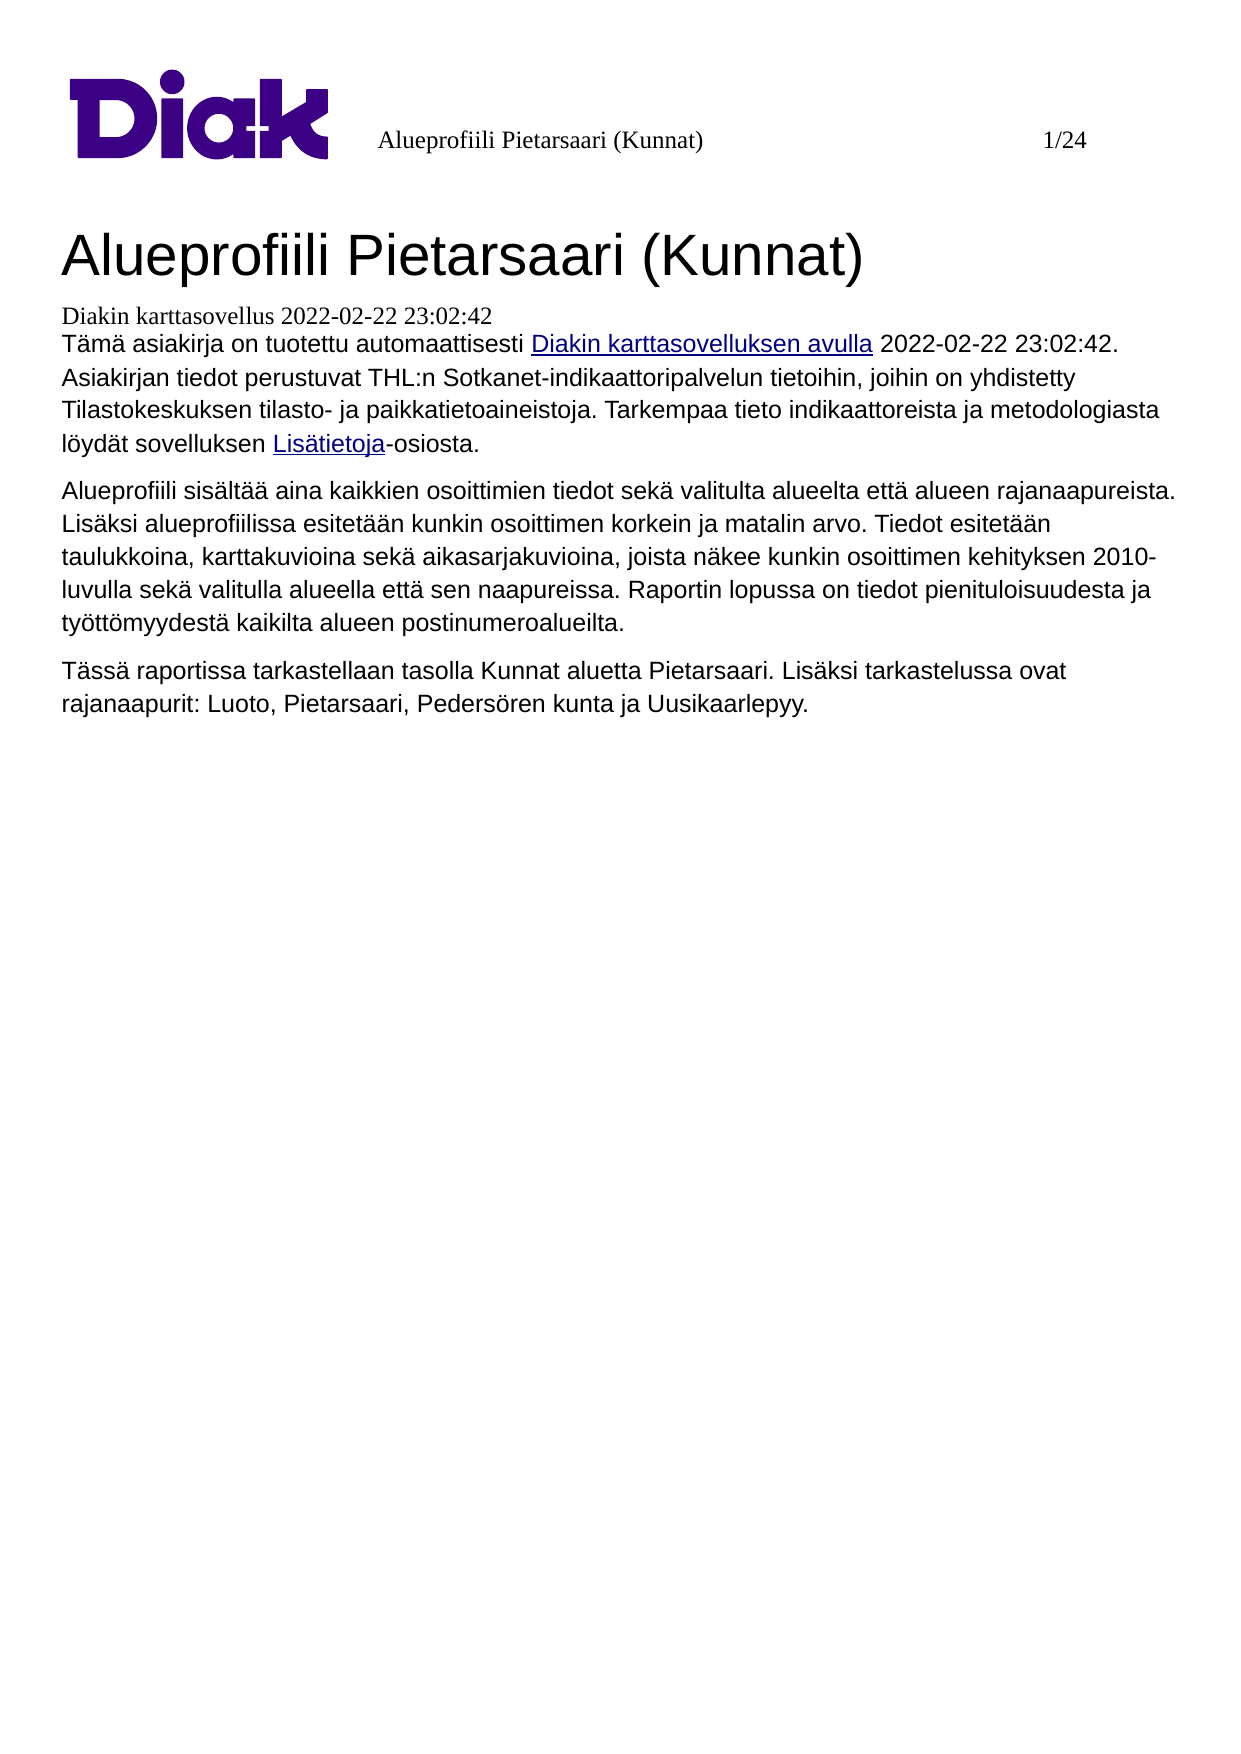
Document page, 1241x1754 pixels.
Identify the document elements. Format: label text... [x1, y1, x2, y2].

text Tässä raportissa tarkastellaan tasolla Kunnat aluetta Pietarsaari. Lisäksi tarkastelussa ovat rajanaapurit: Luoto, Pietarsaari, Pedersören kunta ja Uusikaarlepyy. [61, 656, 1179, 718]
text Diakin karttasovellus 2022-02-22 23:02:42 [61, 301, 1179, 329]
text Alueprofiili sisältää aina kaikkien osoittimien tiedot sekä valitulta alueelta että alueen rajanaapureista. Lisäksi alueprofiilissa esitetään kunkin osoittimen korkein ja matalin arvo. Tiedot esitetään taulukkoina, karttakuvioina sekä aikasarjakuvioina, joista näkee kunkin osoittimen kehityksen 2010-luvulla sekä valitulla alueella että sen naapureissa. Raportin lopussa on tiedot pienituloisuudesta ja työttömyydestä kaikilta alueen postinumeroalueilta. [61, 476, 1179, 637]
text Tämä asiakirja on tuotettu automaattisesti Diakin karttasovelluksen avulla 2022-02-22 23:02:42. Asiakirjan tiedot perustuvat THL:n Sotkanet-indikaattoripalvelun tietoihin, joihin on yhdistetty Tilastokeskuksen tilasto- ja paikkatietoaineistoja. Tarkempaa tieto indikaattoreista ja metodologiasta löydät sovelluksen Lisätietoja-osiosta. [61, 329, 1179, 457]
title Alueprofiili Pietarsaari (Kunnat) [61, 221, 1179, 288]
